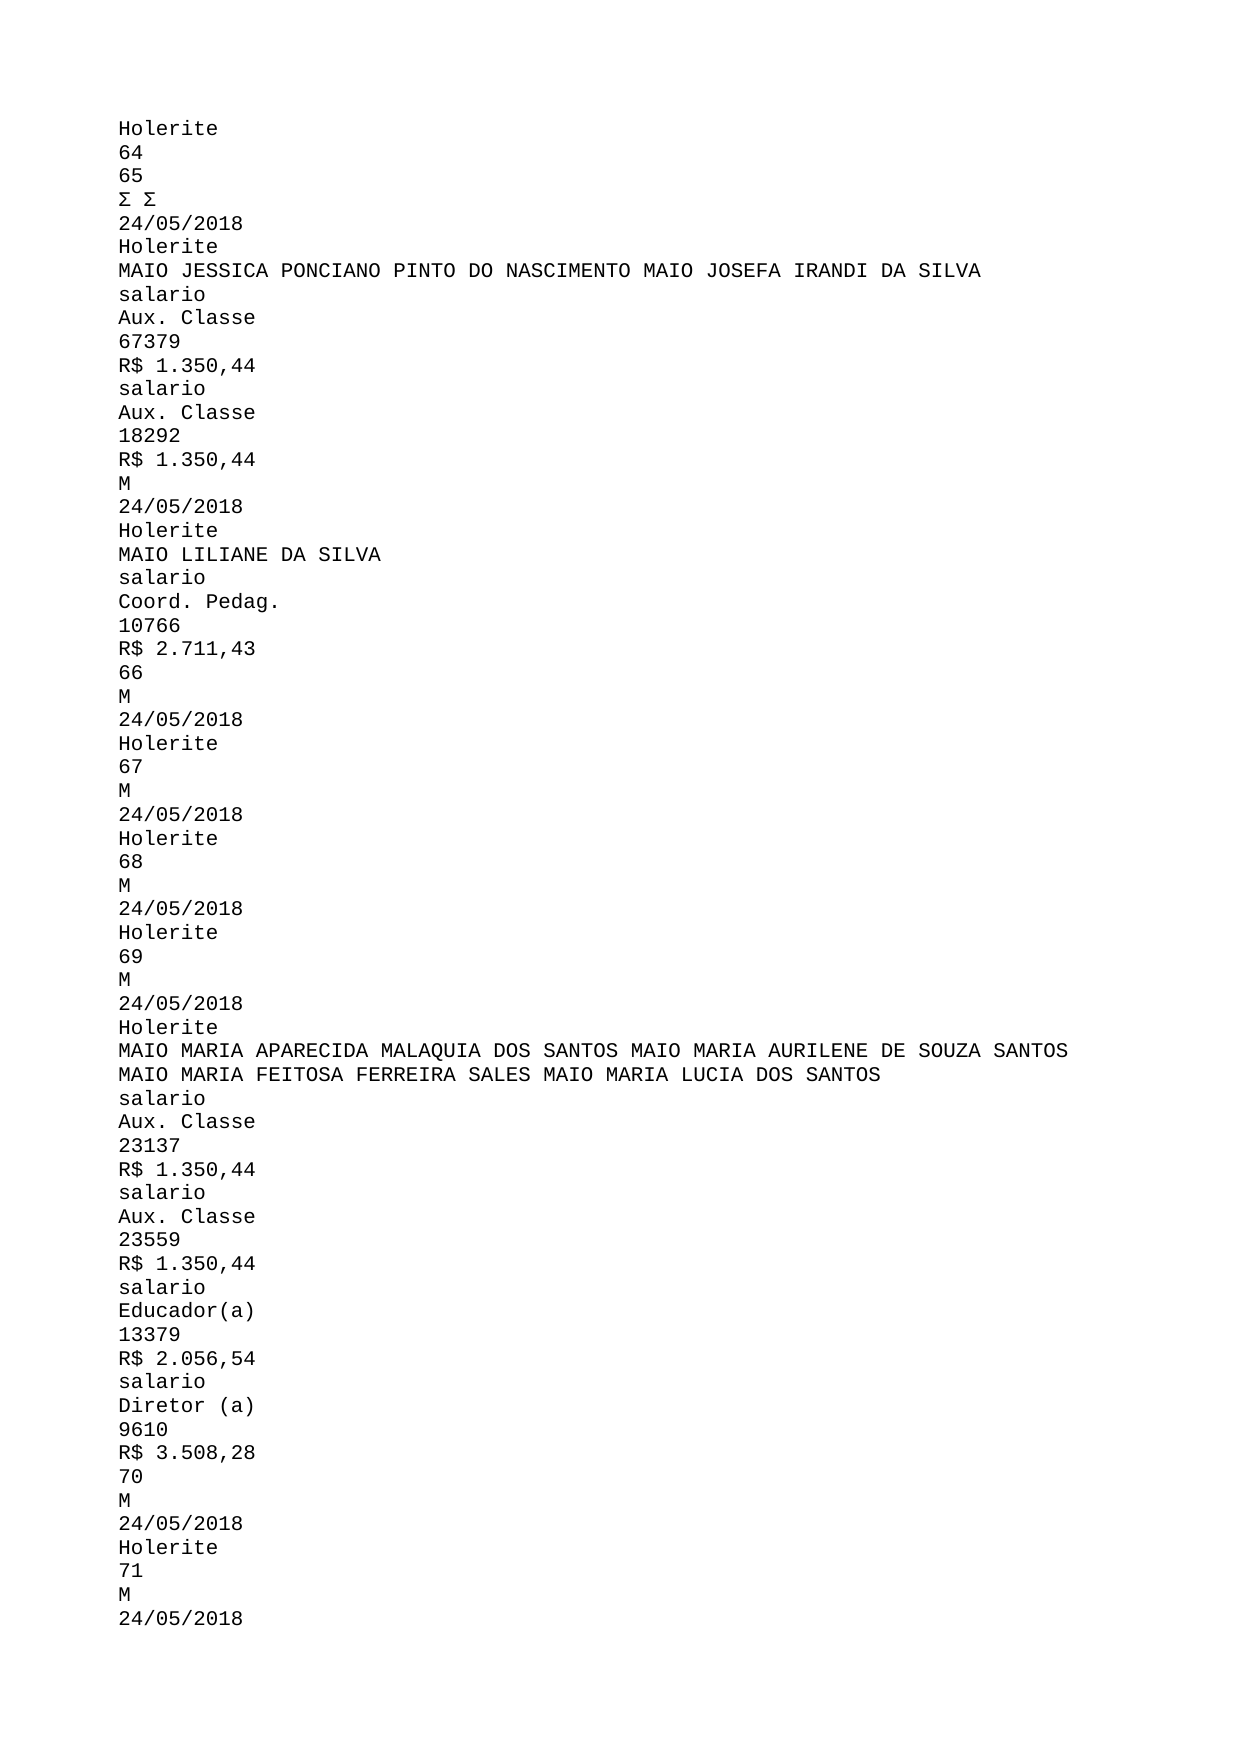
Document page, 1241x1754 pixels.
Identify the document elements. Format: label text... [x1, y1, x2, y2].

text Coord. Pedag. [118, 591, 1122, 615]
text salario [118, 1371, 1122, 1395]
text 24/05/2018 [118, 213, 1122, 236]
text M [118, 875, 1122, 898]
text 24/05/2018 [118, 1608, 1122, 1631]
text Educador(a) [118, 1300, 1122, 1324]
text Holerite [118, 236, 1122, 260]
text Holerite [118, 827, 1122, 851]
text M [118, 1584, 1122, 1608]
text 24/05/2018 [118, 496, 1122, 520]
text 23559 [118, 1229, 1122, 1253]
text Aux. Classe [118, 307, 1122, 331]
text 24/05/2018 [118, 993, 1122, 1017]
text 67379 [118, 331, 1122, 354]
text M [118, 780, 1122, 804]
text Holerite [118, 733, 1122, 757]
text M [118, 686, 1122, 709]
text Aux. Classe [118, 402, 1122, 426]
text R$ 1.350,44 [118, 1253, 1122, 1277]
text salario [118, 1088, 1122, 1111]
text Σ Σ [118, 189, 1122, 213]
text 65 [118, 165, 1122, 189]
text 71 [118, 1561, 1122, 1584]
text 64 [118, 142, 1122, 165]
text Holerite [118, 118, 1122, 142]
text R$ 1.350,44 [118, 449, 1122, 473]
text 18292 [118, 426, 1122, 449]
text R$ 2.056,54 [118, 1348, 1122, 1371]
text 24/05/2018 [118, 709, 1122, 733]
text 23137 [118, 1135, 1122, 1158]
text salario [118, 378, 1122, 402]
text 10766 [118, 615, 1122, 638]
text Holerite [118, 1537, 1122, 1561]
text 66 [118, 662, 1122, 686]
text R$ 1.350,44 [118, 1158, 1122, 1182]
text 24/05/2018 [118, 898, 1122, 922]
text 24/05/2018 [118, 1513, 1122, 1537]
text 9610 [118, 1419, 1122, 1442]
text 13379 [118, 1324, 1122, 1348]
text Aux. Classe [118, 1111, 1122, 1135]
text salario [118, 284, 1122, 307]
text M [118, 473, 1122, 496]
text salario [118, 567, 1122, 591]
text Holerite [118, 922, 1122, 946]
text Holerite [118, 520, 1122, 544]
text R$ 2.711,43 [118, 638, 1122, 662]
text Holerite [118, 1017, 1122, 1040]
text 68 [118, 851, 1122, 875]
text Diretor (a) [118, 1395, 1122, 1419]
text R$ 1.350,44 [118, 354, 1122, 378]
text salario [118, 1182, 1122, 1206]
text 24/05/2018 [118, 804, 1122, 827]
text MAIO MARIA APARECIDA MALAQUIA DOS SANTOS MAIO MARIA AURILENE DE SOUZA SANTOS MAIO MARIA FEITOSA FERREIRA SALES MAIO MARIA LUCIA DOS SANTOS [118, 1040, 1122, 1088]
text 69 [118, 946, 1122, 969]
text MAIO JESSICA PONCIANO PINTO DO NASCIMENTO MAIO JOSEFA IRANDI DA SILVA [118, 260, 1122, 284]
text 70 [118, 1466, 1122, 1489]
text 67 [118, 757, 1122, 780]
text M [118, 969, 1122, 993]
text R$ 3.508,28 [118, 1442, 1122, 1466]
text salario [118, 1277, 1122, 1300]
text M [118, 1489, 1122, 1513]
text Aux. Classe [118, 1206, 1122, 1229]
text MAIO LILIANE DA SILVA [118, 544, 1122, 567]
